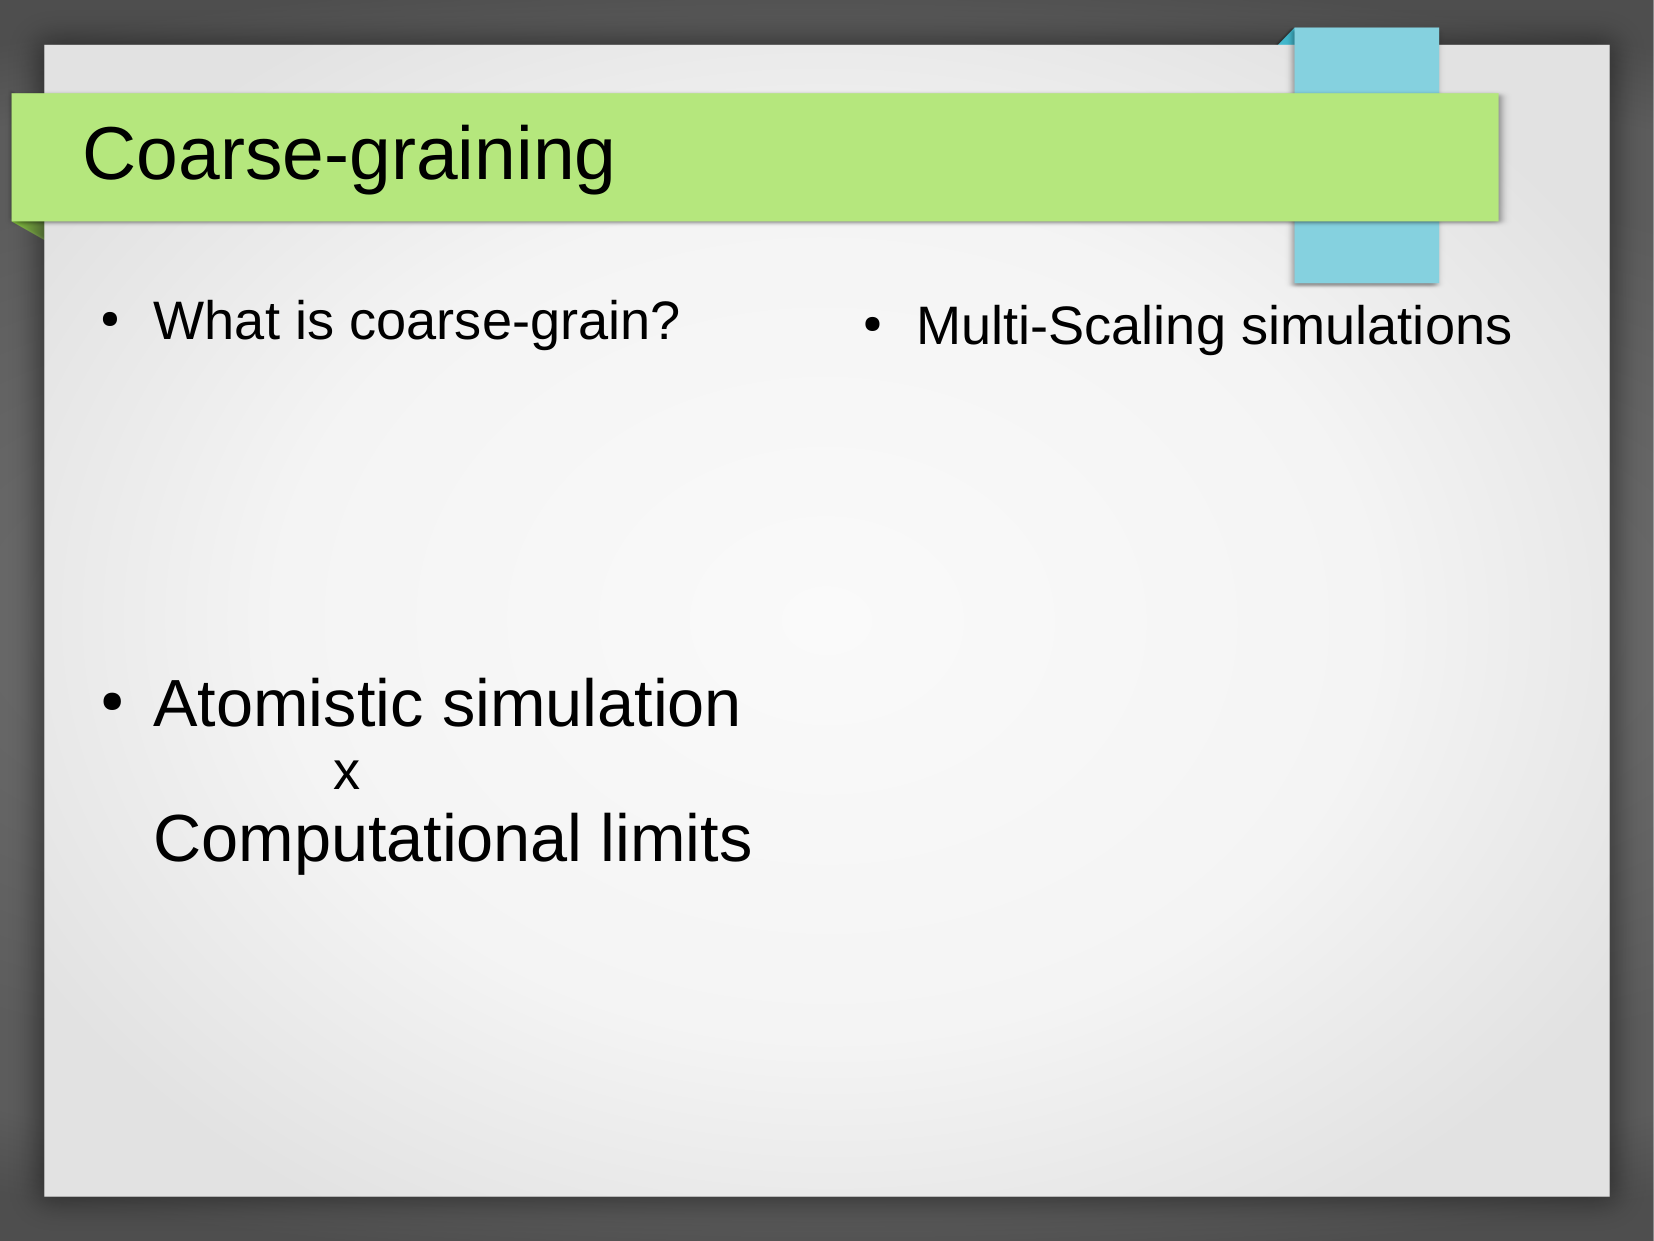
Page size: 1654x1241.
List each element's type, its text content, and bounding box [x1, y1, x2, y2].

list What is coarse-grain? [82, 290, 809, 634]
list Multi-Scaling simulations [845, 295, 1572, 1015]
picture [0, 0, 1654, 1241]
list Atomistic simulation x Computational limits [82, 665, 809, 1009]
title Coarse-graining [82, 94, 1264, 213]
